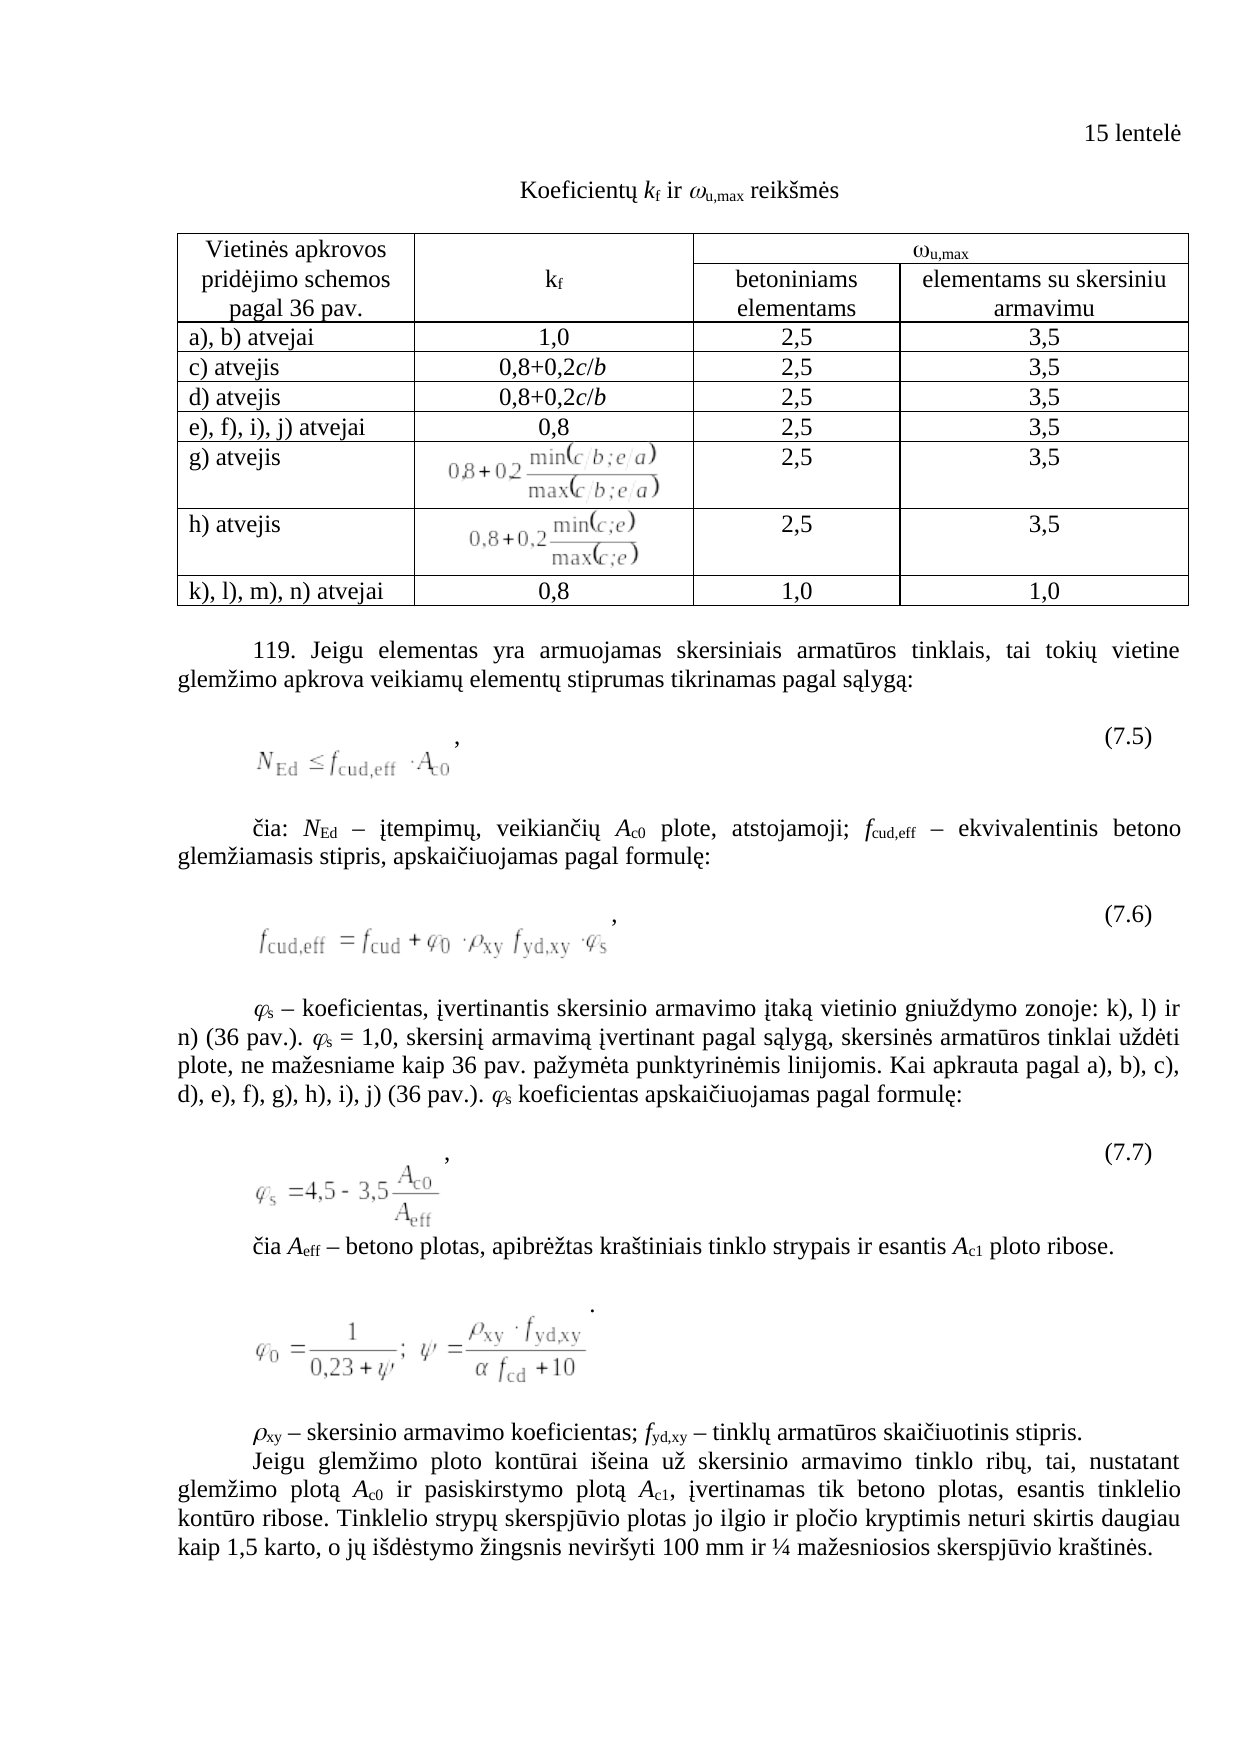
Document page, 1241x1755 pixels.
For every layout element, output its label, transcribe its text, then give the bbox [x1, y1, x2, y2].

text rxy – skersinio armavimo koeficientas; fyd,xy – tinklų armatūros skaičiuotinis stipris. [177, 1417, 1181, 1446]
table_cell 3,5 [901, 442, 1188, 508]
table_cell 2,5 [694, 442, 899, 508]
table_cell 2,5 [694, 382, 899, 411]
table_cell kf [415, 263, 693, 321]
table_cell [415, 442, 693, 508]
text , (7.5) [177, 721, 1181, 784]
table_cell 0,8 [415, 412, 693, 441]
table_cell e), f), i), j) atvejai [178, 412, 414, 441]
table_cell 1,0 [694, 576, 899, 605]
table_header [415, 234, 693, 263]
table_cell elementams su skersiniu armavimu [901, 264, 1188, 321]
table_cell pridėjimo schemos pagal 36 pav. [178, 263, 414, 321]
text . [177, 1289, 1181, 1388]
table_cell 3,5 [901, 323, 1188, 351]
table_cell d) atvejis [178, 382, 414, 411]
table_cell 2,5 [694, 352, 899, 381]
table_cell 0,8 [415, 576, 693, 605]
table_cell k), l), m), n) atvejai [178, 576, 414, 605]
text 15 lentelė [177, 118, 1181, 147]
text , (7.7) [177, 1137, 1181, 1231]
table_cell 2,5 [694, 509, 899, 575]
text Koeficientų kf ir wu,max reikšmės [177, 176, 1181, 204]
text čia: NEd – įtempimų, veikiančių Ac0 plote, atstojamoji; fcud,eff – ekvivalentinis betono glemžiamasis stipris, apskaičiuojamas pagal formulę: [177, 813, 1181, 870]
table_cell 1,0 [901, 576, 1188, 605]
table_cell 3,5 [901, 509, 1188, 575]
text js – koeficientas, įvertinantis skersinio armavimo įtaką vietinio gniuždymo zonoje: k), l) ir n) (36 pav.). js = 1,0, skersinį armavimą įvertinant pagal sąlygą, skersinės armatūros tinklai uždėti plote, ne mažesniame kaip 36 pav. pažymėta punktyrinėmis linijomis. Kai apkrauta pagal a), b), c), d), e), f), g), h), i), j) (36 pav.). js koeficientas apskaičiuojamas pagal formulę: [177, 993, 1181, 1108]
table_cell [415, 509, 693, 575]
text 119. Jeigu elementas yra armuojamas skersiniais armatūros tinklais, tai tokių vietine glemžimo apkrova veikiamų elementų stiprumas tikrinamas pagal sąlygą: [177, 635, 1181, 692]
table_cell betoniniams elementams [694, 264, 899, 321]
table_cell 3,5 [901, 412, 1188, 441]
table_cell 2,5 [694, 323, 899, 351]
table_cell a), b) atvejai [178, 323, 414, 351]
table_header Vietinės apkrovos [178, 234, 414, 263]
text Jeigu glemžimo ploto kontūrai išeina už skersinio armavimo tinklo ribų, tai, nustatant glemžimo plotą Ac0 ir pasiskirstymo plotą Ac1, įvertinamas tik betono plotas, esantis tinklelio kontūro ribose. Tinklelio strypų skerspjūvio plotas jo ilgio ir pločio kryptimis neturi skirtis daugiau kaip 1,5 karto, o jų išdėstymo žingsnis neviršyti 100 mm ir ¼ mažesniosios skerspjūvio kraštinės. [177, 1446, 1181, 1561]
table_cell h) atvejis [178, 509, 414, 575]
table_cell 0,8+0,2c/b [415, 352, 693, 381]
table_header wu,max [694, 234, 1188, 263]
table_cell 0,8+0,2c/b [415, 382, 693, 411]
table_cell 3,5 [901, 352, 1188, 381]
table_cell 2,5 [694, 412, 899, 441]
table_cell 1,0 [415, 323, 693, 351]
text čia Aeff – betono plotas, apibrėžtas kraštiniais tinklo strypais ir esantis Ac1 ploto ribose. [177, 1231, 1181, 1260]
table_cell c) atvejis [178, 352, 414, 381]
text , (7.6) [177, 899, 1181, 964]
table_cell g) atvejis [178, 442, 414, 508]
table_cell 3,5 [901, 382, 1188, 411]
